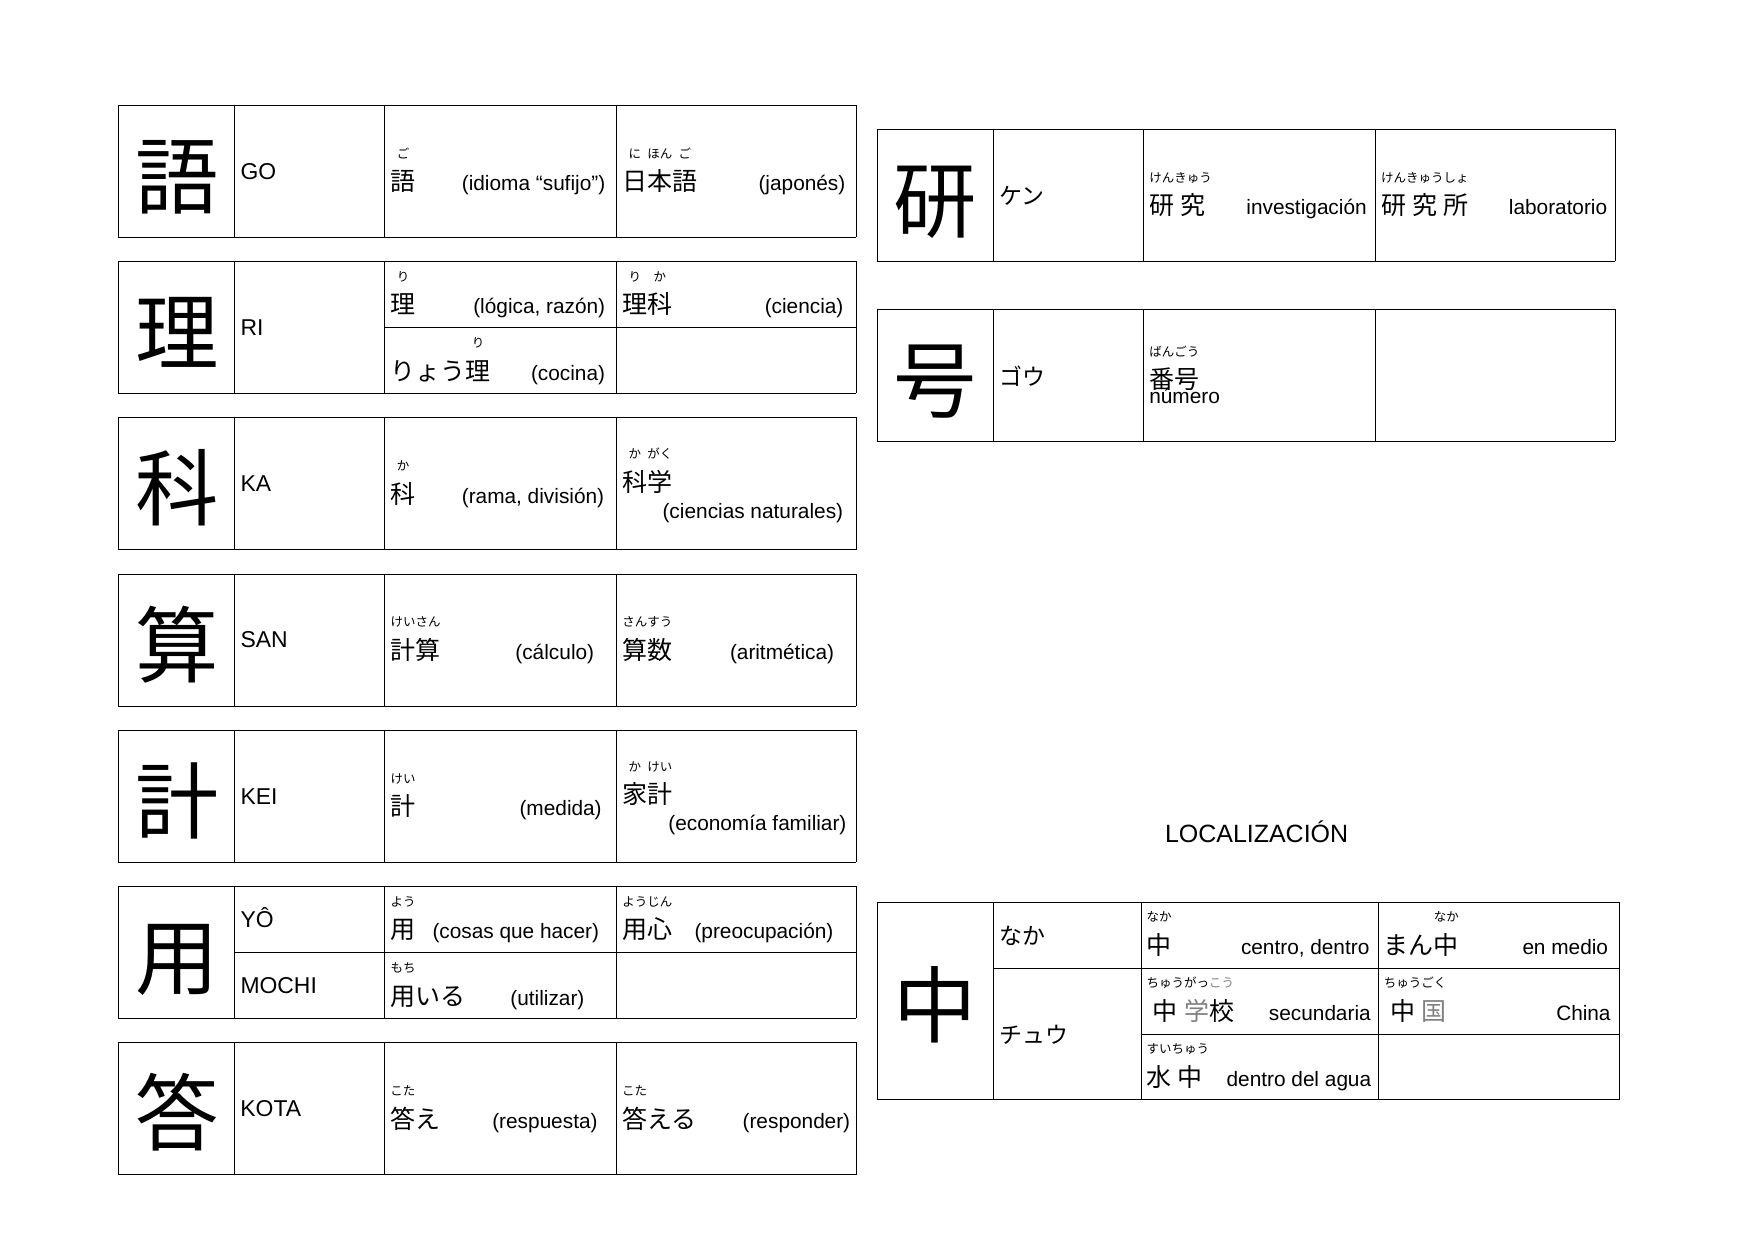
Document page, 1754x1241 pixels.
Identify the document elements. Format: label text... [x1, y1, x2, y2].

table_header 中なか centro, dentro [1142, 903, 1378, 967]
table_header GO [235, 106, 384, 237]
table_cell りょう理り (cocina) [385, 328, 616, 393]
table_cell [617, 953, 856, 1018]
table_header KEI [235, 731, 384, 862]
table_cell 中ちゅう国ごく China [1379, 969, 1619, 1033]
table_header 日に本ほん語ご (japonés) [617, 106, 856, 237]
table_header 語ご (idioma “sufijo”) [385, 106, 616, 237]
table_header 理り (lógica, razón) [385, 262, 616, 327]
table_cell [1379, 1035, 1619, 1099]
table_cell 水すい中ちゅう dentro del agua [1142, 1035, 1378, 1099]
table_header なか [994, 903, 1141, 967]
table_header ゴウ [994, 310, 1143, 441]
table_cell チュウ [994, 969, 1141, 1099]
table_header 用 [119, 887, 234, 1018]
table_header 研 [878, 130, 993, 261]
table_header 答こたえ (respuesta) [385, 1043, 616, 1174]
table_header 理 [119, 262, 234, 393]
table_header [1376, 310, 1615, 441]
table_header 号 [878, 310, 993, 441]
table_header 研けん究きゅう所しょ laboratorio [1376, 130, 1615, 261]
table_header SAN [235, 575, 384, 706]
table_header まん中なか en medio [1379, 903, 1619, 967]
table_header YÔ [235, 887, 384, 952]
table_cell [617, 328, 856, 393]
text LOCALIZACIÓN [877, 819, 1636, 848]
table_header 科か学がく (ciencias naturales) [617, 418, 856, 549]
table_header RI [235, 262, 384, 393]
table_header KOTA [235, 1043, 384, 1174]
table_header 中 [878, 903, 993, 1099]
table_header 答こたえる (responder) [617, 1043, 856, 1174]
table_header 研けん究きゅう investigación [1144, 130, 1375, 261]
table_header 算さん数すう (aritmética) [617, 575, 856, 706]
table_header 算 [119, 575, 234, 706]
table_header 番ばん号ごう número [1144, 310, 1375, 441]
table_header 計けい (medida) [385, 731, 616, 862]
table_header 科 [119, 418, 234, 549]
table_header 用よう (cosas que hacer) [385, 887, 616, 952]
table_header 計 [119, 731, 234, 862]
table_header 答 [119, 1043, 234, 1174]
table_header 家か計けい (economía familiar) [617, 731, 856, 862]
table_header 用よう心じん (preocupación) [617, 887, 856, 952]
table_header 計けい算さん (cálculo) [385, 575, 616, 706]
table_header 理り科か (ciencia) [617, 262, 856, 327]
table_cell 中ちゅう学がっ校こう secundaria [1142, 969, 1378, 1033]
table_header KA [235, 418, 384, 549]
table_cell MOCHI [235, 953, 384, 1018]
table_header ケン [994, 130, 1143, 261]
table_cell 用もちいる (utilizar) [385, 953, 616, 1018]
table_header 科か (rama, división) [385, 418, 616, 549]
table_header 語 [119, 106, 234, 237]
